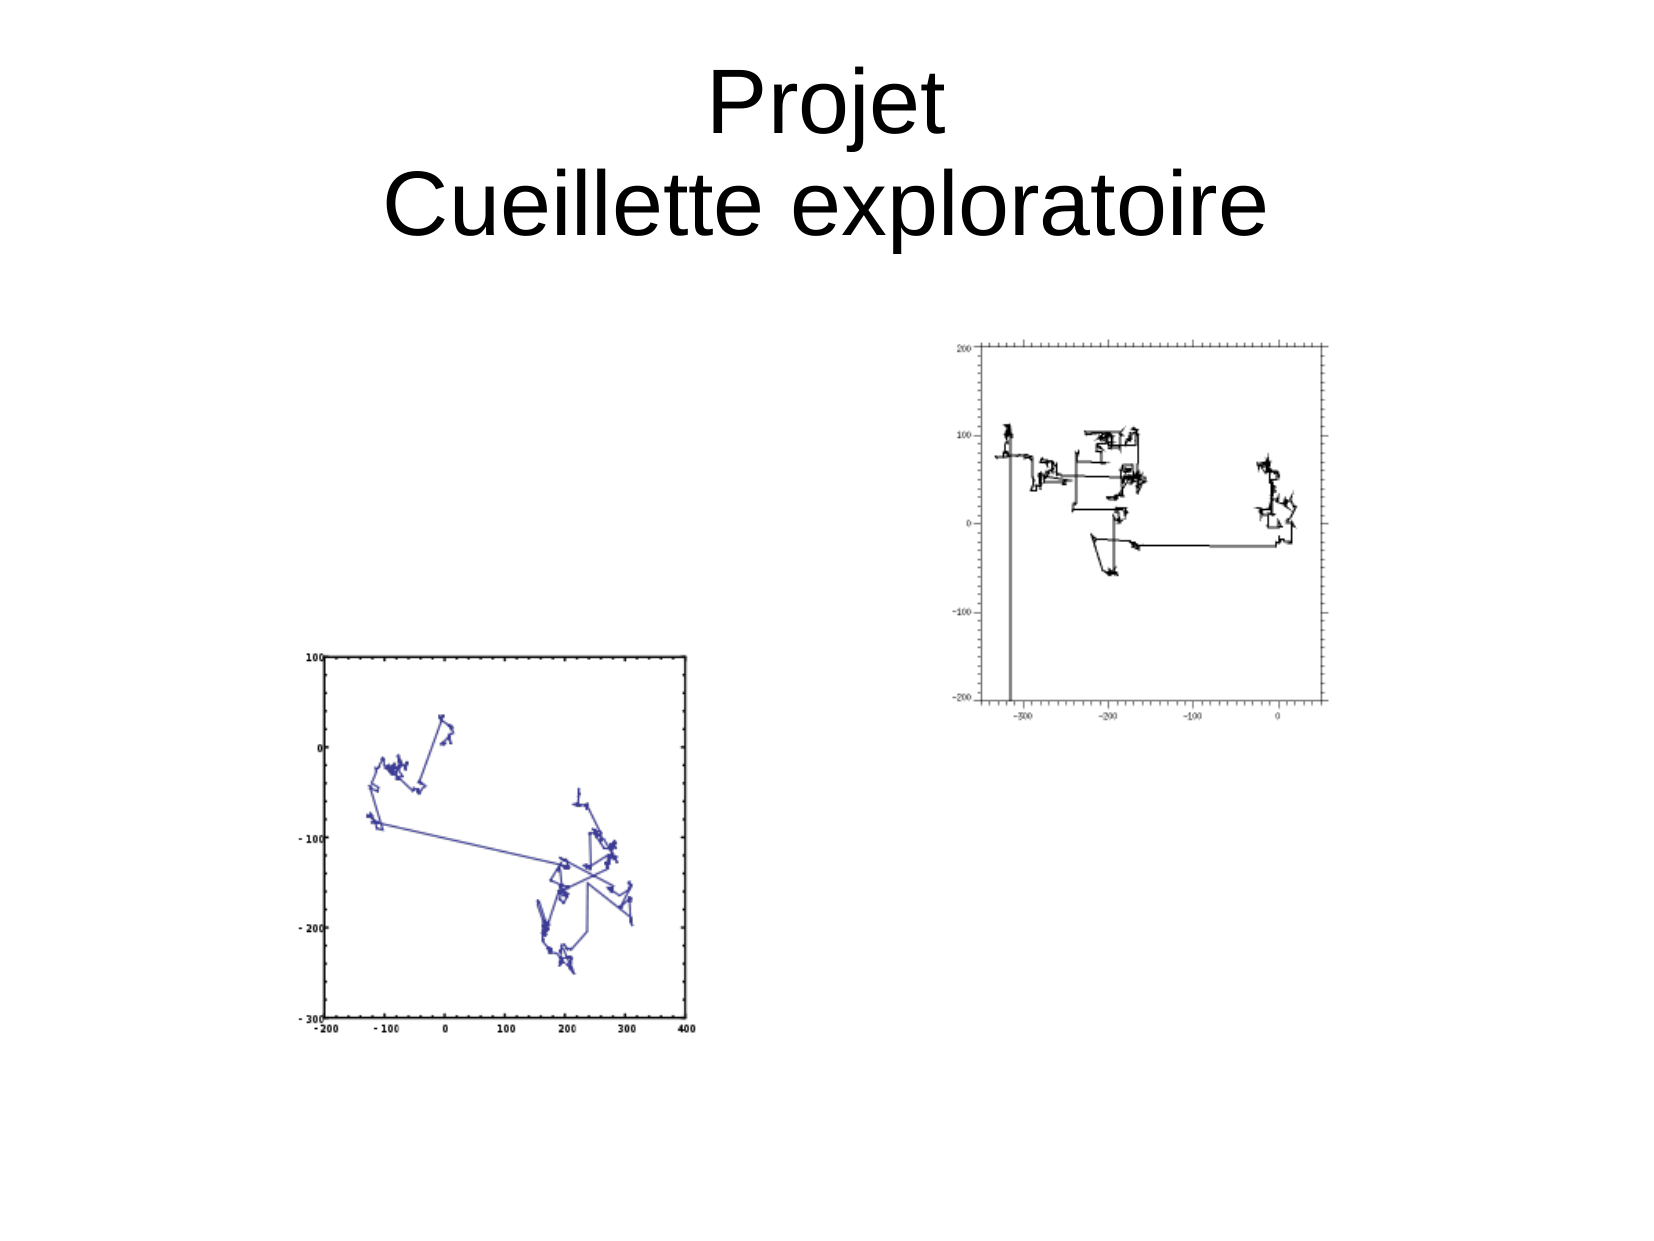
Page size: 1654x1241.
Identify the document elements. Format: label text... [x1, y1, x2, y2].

title Projet Cueillette exploratoire [82, 49, 1571, 257]
picture [934, 332, 1335, 733]
picture [296, 649, 697, 1039]
